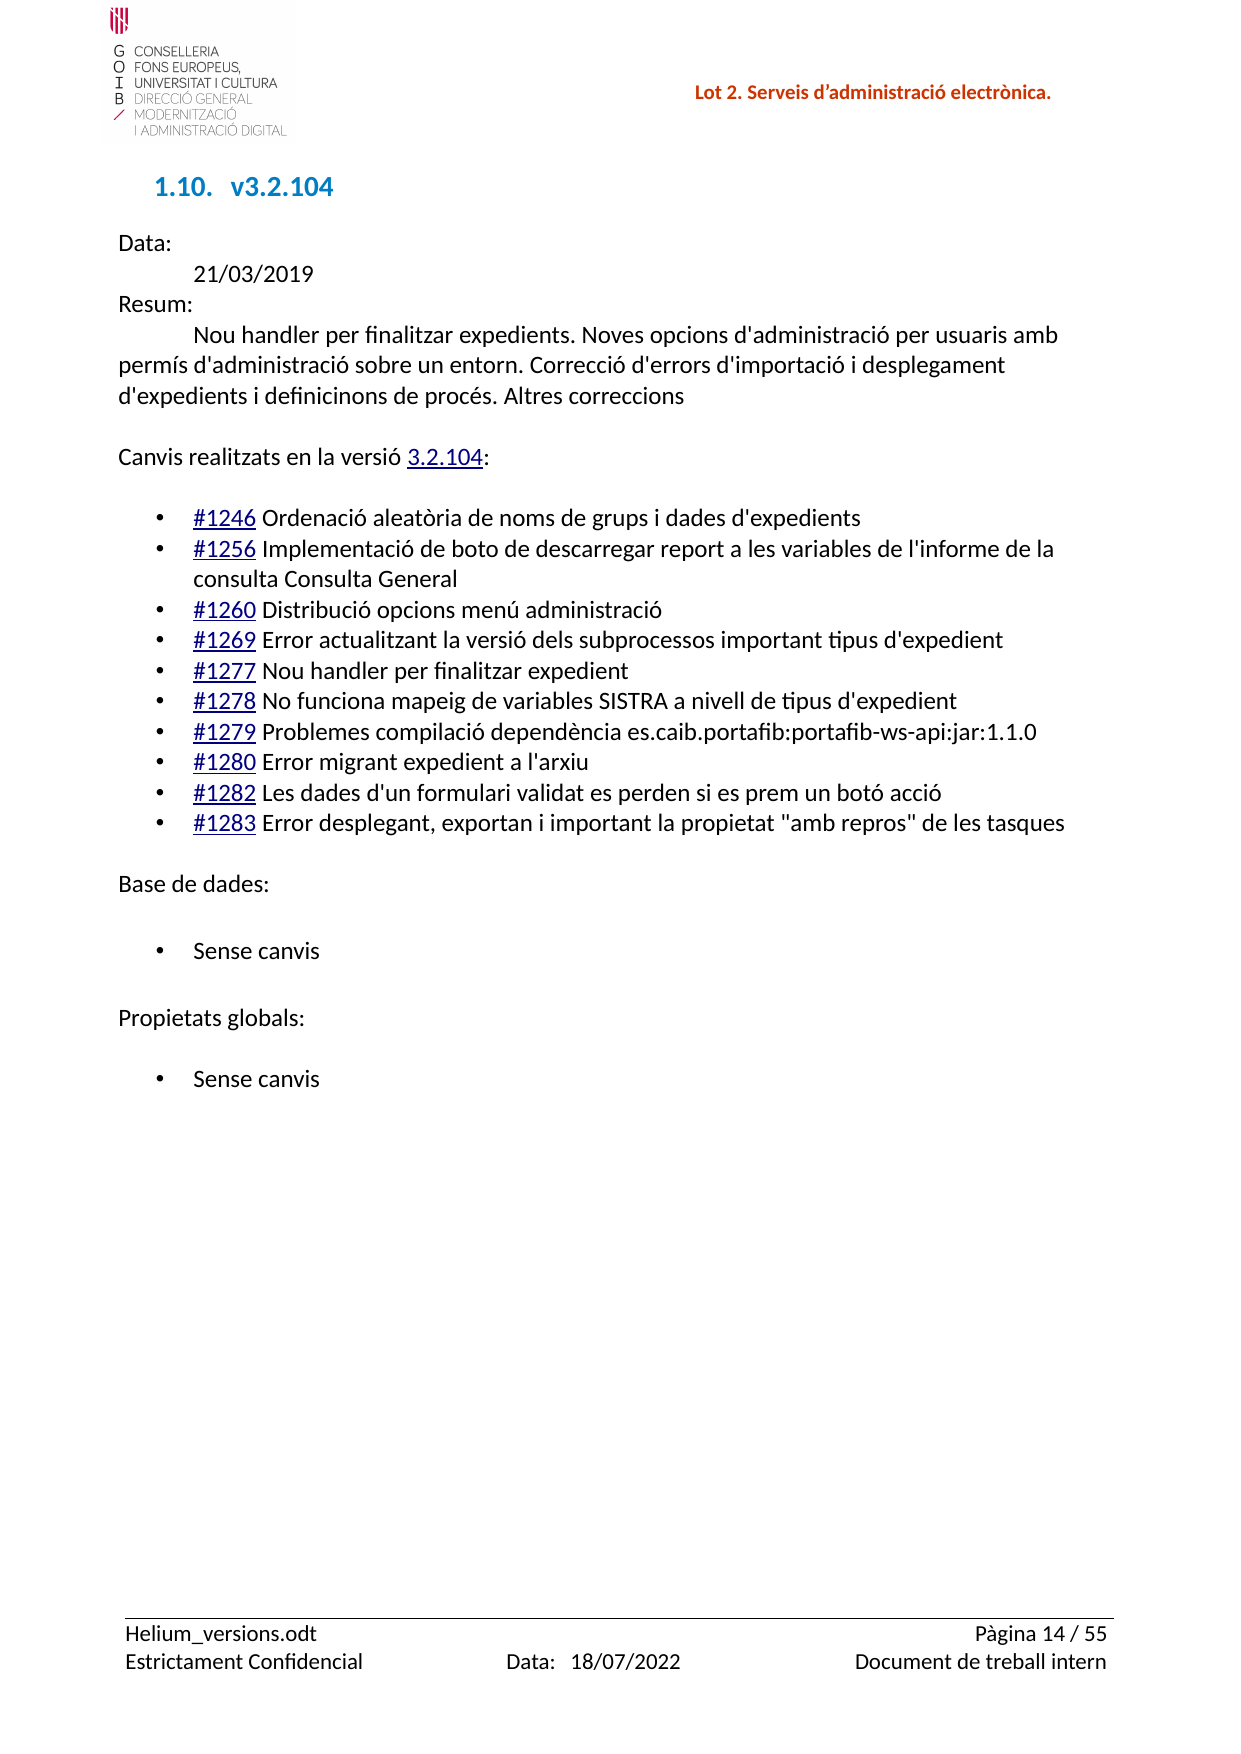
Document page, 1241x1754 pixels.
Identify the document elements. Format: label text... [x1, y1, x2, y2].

text Base de dades: [118, 868, 1122, 899]
list #1282 Les dades d'un formulari validat es perden si es prem un botó acció [156, 777, 1122, 807]
text Propietats globals: [118, 1002, 1122, 1033]
list #1280 Error migrant expedient a l'arxiu [156, 746, 1122, 777]
text Resum: [118, 289, 1122, 319]
list #1278 No funciona mapeig de variables SISTRA a nivell de tipus d'expedient [156, 685, 1122, 716]
list #1279 Problemes compilació dependència es.caib.portafib:portafib-ws-api:jar:1.1.0 [156, 716, 1122, 746]
list #1246 Ordenació aleatòria de noms de grups i dades d'expedients [156, 502, 1122, 533]
list #1269 Error actualitzant la versió dels subprocessos important tipus d'expedient [156, 624, 1122, 655]
picture [100, 0, 297, 144]
list #1256 Implementació de boto de descarregar report a les variables de l'informe de la consulta Consulta General [156, 533, 1122, 594]
list #1277 Nou handler per finalitzar expedient [156, 655, 1122, 685]
list Sense canvis [156, 936, 1122, 966]
list Sense canvis [156, 1063, 1122, 1094]
text Nou handler per finalitzar expedients. Noves opcions d'administració per usuaris amb permís d'administració sobre un entorn. Correcció d'errors d'importació i desplegament d'expedients i definicinons de procés. Altres correccions [118, 319, 1122, 411]
text Data: [118, 228, 1122, 258]
list #1260 Distribució opcions menú administració [156, 594, 1122, 624]
list #1283 Error desplegant, exportan i important la propietat "amb repros" de les tasques [156, 807, 1122, 838]
subtitle v3.2.104 [153, 168, 1122, 204]
text Canvis realitzats en la versió 3.2.104: [118, 441, 1122, 472]
text 21/03/2019 [118, 258, 1122, 289]
